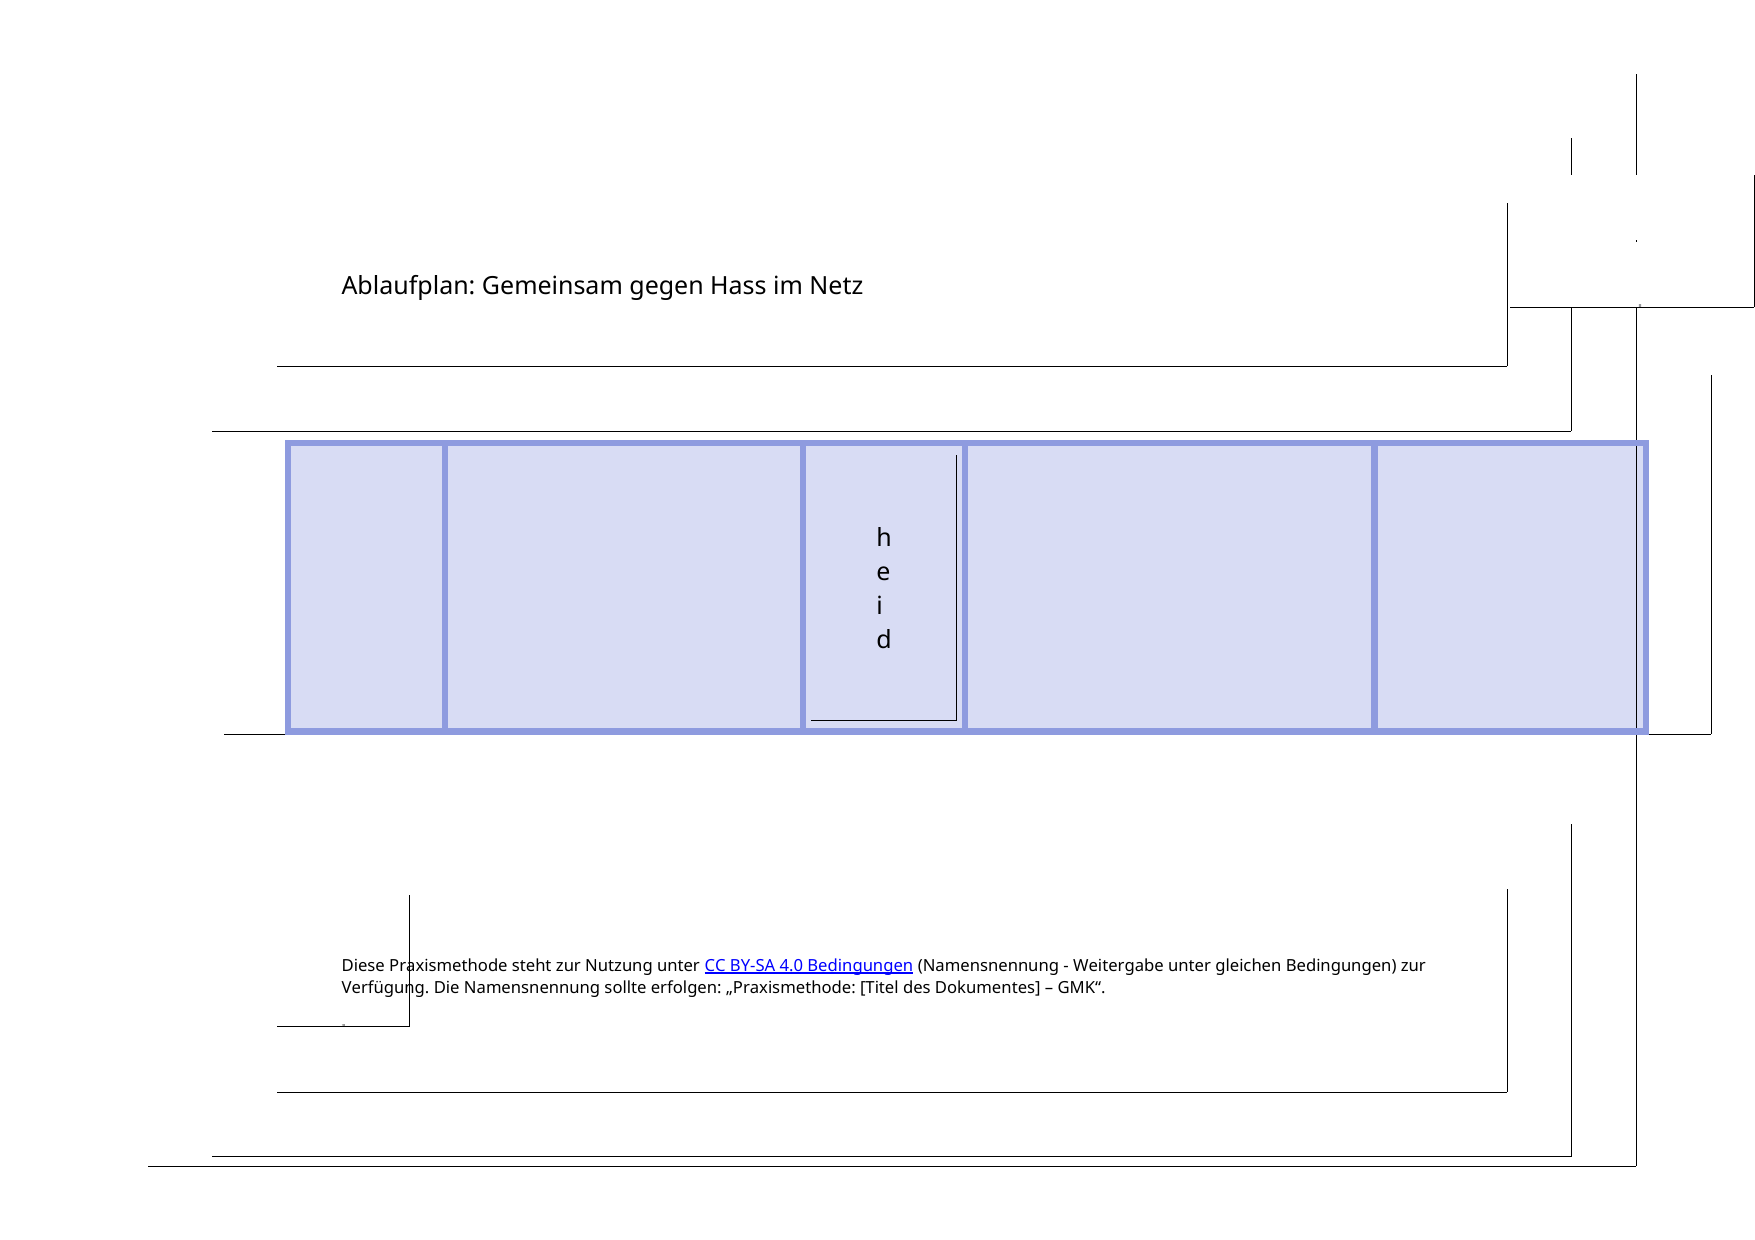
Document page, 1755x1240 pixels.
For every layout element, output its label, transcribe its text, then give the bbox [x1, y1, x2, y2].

table_cell [291, 446, 442, 728]
table_cell [1378, 446, 1636, 728]
table_cell [968, 446, 1371, 728]
table_cell heid [806, 446, 962, 728]
table_cell [448, 446, 800, 728]
